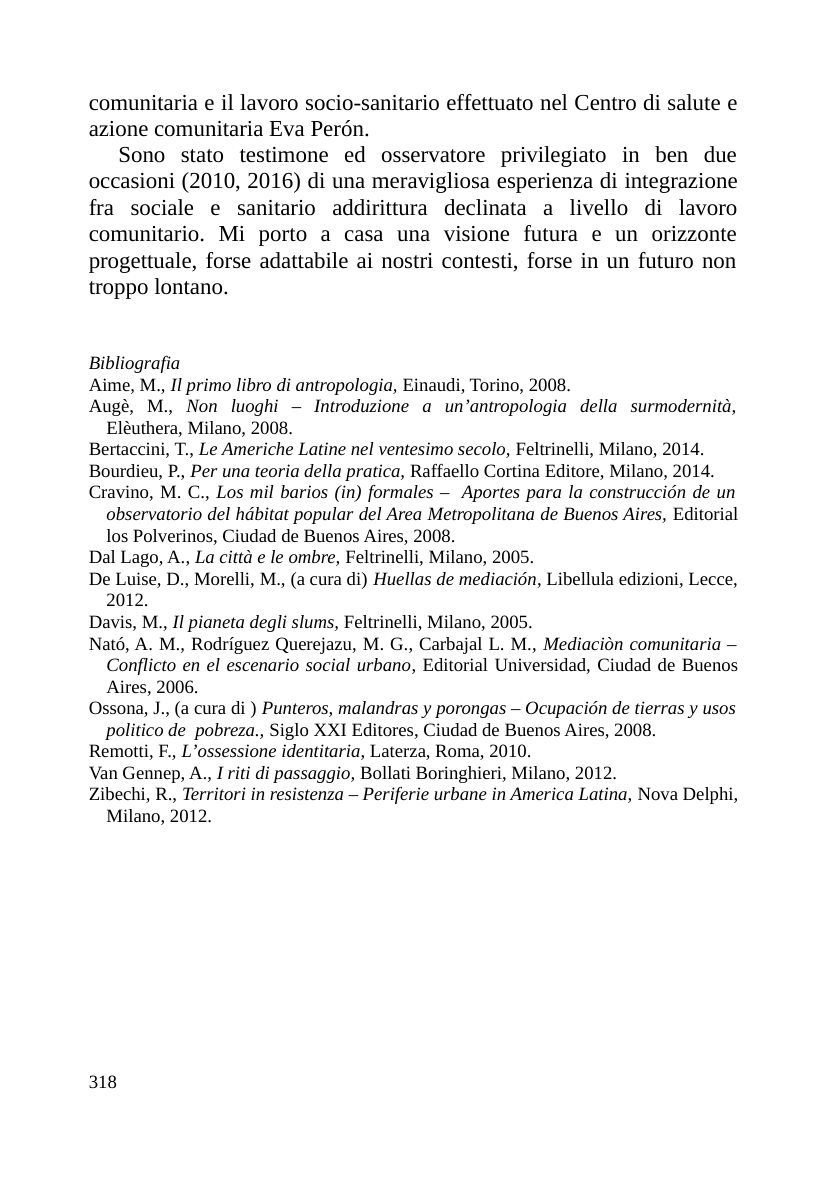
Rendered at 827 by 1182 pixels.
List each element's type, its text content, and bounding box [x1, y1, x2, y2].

text Aime, M., Il primo libro di antropologia, Einaudi, Torino, 2008. [88, 374, 738, 395]
text Sono stato testimone ed osservatore privilegiato in ben due occasioni (2010, 2016) di una meravigliosa esperienza di integrazione fra sociale e sanitario addirittura declinata a livello di lavoro comunitario. Mi porto a casa una visione futura e un orizzonte progettuale, forse adattabile ai nostri contesti, forse in un futuro non troppo lontano. [88, 141, 738, 299]
text Remotti, F., L’ossessione identitaria, Laterza, Roma, 2010. [88, 740, 738, 762]
text comunitaria e il lavoro socio-sanitario effettuato nel Centro di salute e azione comunitaria Eva Perón. [88, 88, 738, 141]
text Zibechi, R., Territori in resistenza – Periferie urbane in America Latina, Nova Delphi, Milano, 2012. [88, 783, 738, 826]
text Dal Lago, A., La città e le ombre, Feltrinelli, Milano, 2005. [88, 546, 738, 568]
text Bertaccini, T., Le Americhe Latine nel ventesimo secolo, Feltrinelli, Milano, 2014. [88, 438, 738, 460]
text Ossona, J., (a cura di ) Punteros, malandras y porongas – Ocupación de tierras y usos politico de pobreza., Siglo XXI Editores, Ciudad de Buenos Aires, 2008. [88, 697, 738, 740]
text Bibliografia [88, 352, 738, 374]
text De Luise, D., Morelli, M., (a cura di) Huellas de mediación, Libellula edizioni, Lecce, 2012. [88, 568, 738, 611]
text Van Gennep, A., I riti di passaggio, Bollati Boringhieri, Milano, 2012. [88, 762, 738, 783]
text Nató, A. M., Rodríguez Querejazu, M. G., Carbajal L. M., Mediaciòn comunitaria – Conflicto en el escenario social urbano, Editorial Universidad, Ciudad de Buenos Aires, 2006. [88, 632, 738, 697]
text Cravino, M. C., Los mil barios (in) formales – Aportes para la construcción de un observatorio del hábitat popular del Area Metropolitana de Buenos Aires, Editorial los Polverinos, Ciudad de Buenos Aires, 2008. [88, 481, 738, 546]
text Davis, M., Il pianeta degli slums, Feltrinelli, Milano, 2005. [88, 611, 738, 632]
text Bourdieu, P., Per una teoria della pratica, Raffaello Cortina Editore, Milano, 2014. [88, 460, 738, 481]
text Augè, M., Non luoghi – Introduzione a un’antropologia della surmodernità, Elèuthera, Milano, 2008. [88, 395, 738, 438]
